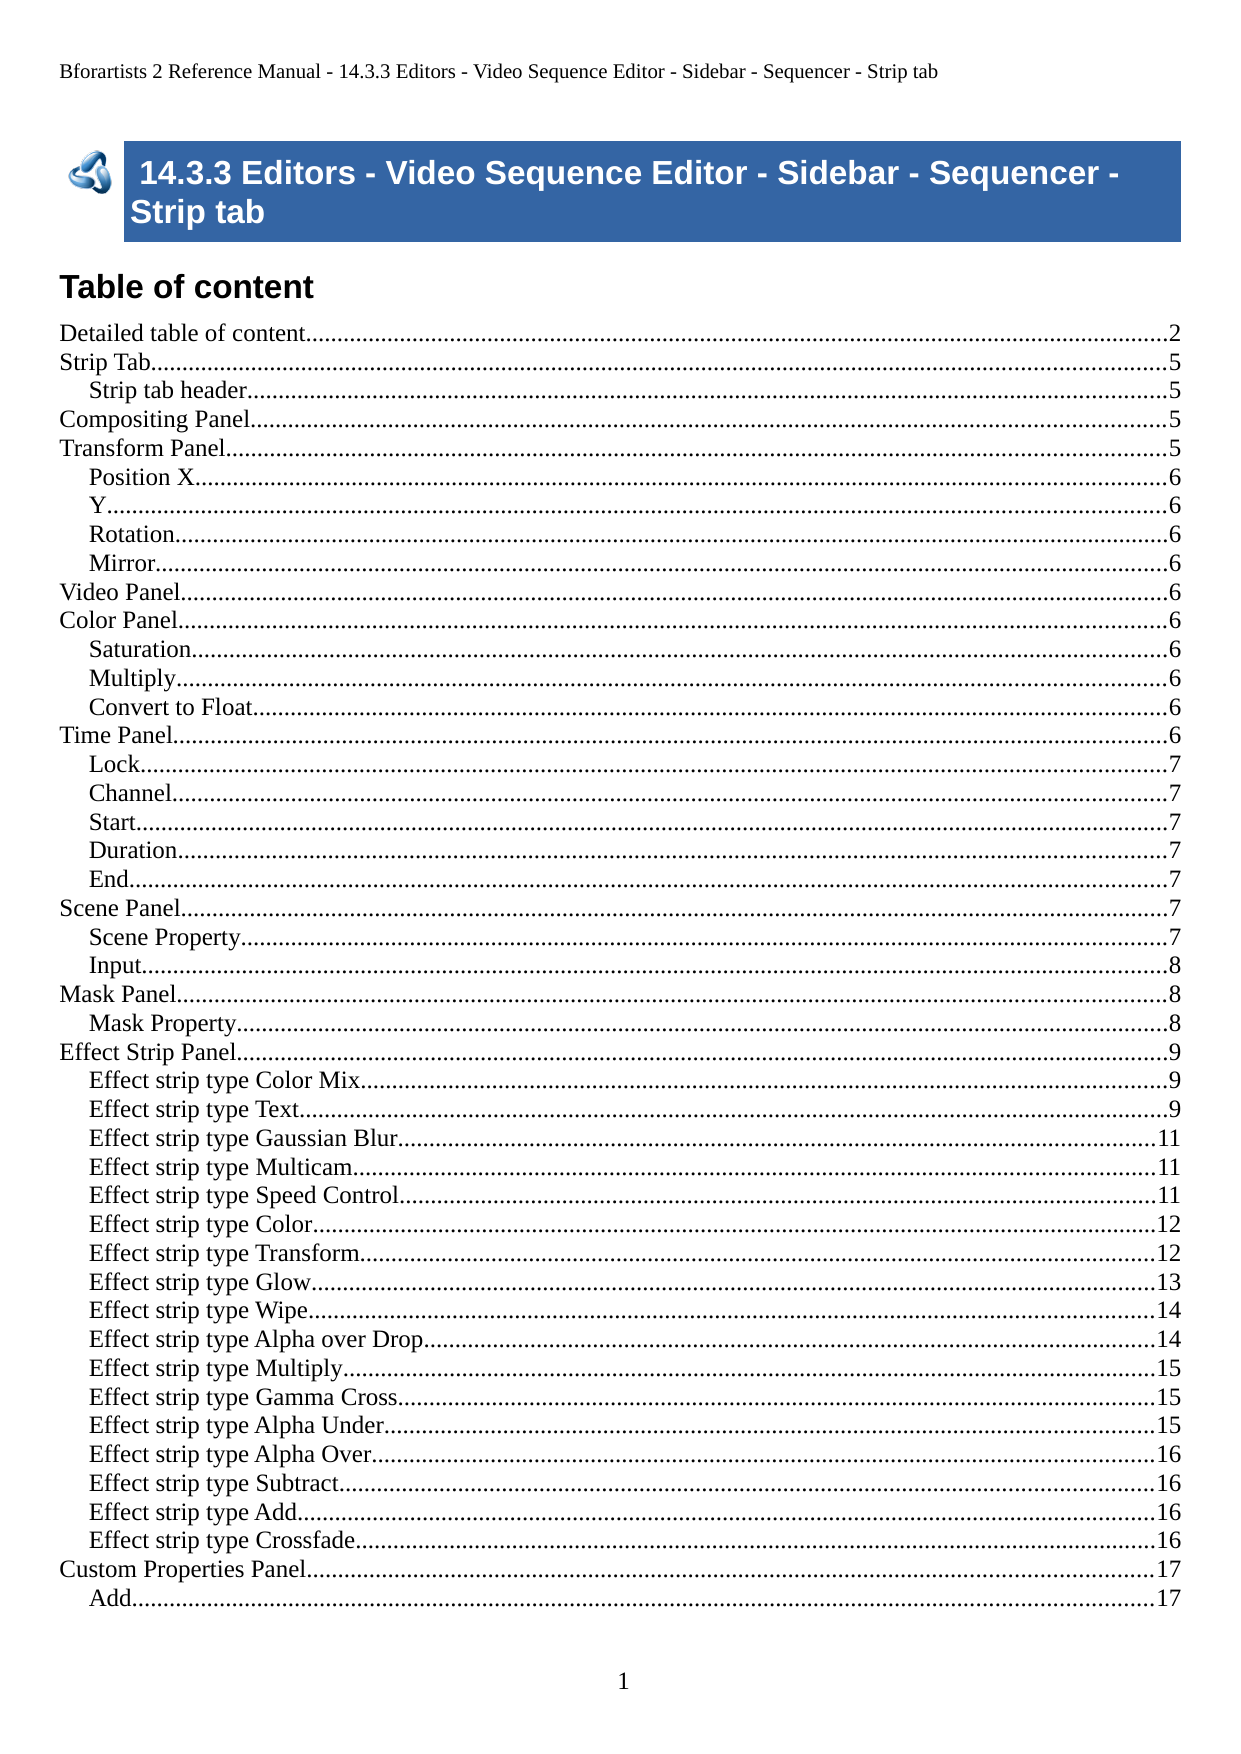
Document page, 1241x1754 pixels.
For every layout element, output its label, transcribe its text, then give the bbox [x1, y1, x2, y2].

text Detailed table of content 2 [59, 318, 1181, 347]
text Effect strip type Text 9 [88, 1094, 1181, 1123]
table_header 14.3.3 Editors - Video Sequence Editor - Sidebar - Sequencer - Strip tab [124, 141, 1181, 242]
text Mirror 6 [88, 548, 1181, 577]
picture [65, 147, 114, 197]
text Effect strip type Multicam 11 [88, 1152, 1181, 1180]
text Effect strip type Transform 12 [88, 1238, 1181, 1267]
text Compositing Panel 5 [59, 404, 1181, 433]
text Scene Panel 7 [59, 893, 1181, 922]
text Position X 6 [88, 462, 1181, 490]
text Multiply 6 [88, 663, 1181, 692]
text Effect Strip Panel 9 [59, 1037, 1181, 1065]
text Channel 7 [88, 778, 1181, 807]
text Effect strip type Wipe 14 [88, 1295, 1181, 1324]
text Effect strip type Add 16 [88, 1497, 1181, 1525]
text Saturation 6 [88, 634, 1181, 663]
text Effect strip type Subtract 16 [88, 1468, 1181, 1497]
text Rotation 6 [88, 519, 1181, 548]
text Effect strip type Color 12 [88, 1209, 1181, 1238]
table_header [59, 141, 124, 242]
text Effect strip type Color Mix 9 [88, 1065, 1181, 1094]
text Custom Properties Panel 17 [59, 1554, 1181, 1583]
text Effect strip type Crossfade 16 [88, 1525, 1181, 1554]
text Mask Property 8 [88, 1008, 1181, 1037]
text Duration 7 [88, 835, 1181, 864]
text Effect strip type Alpha over Drop 14 [88, 1324, 1181, 1353]
text Effect strip type Glow 13 [88, 1267, 1181, 1295]
text Input 8 [88, 950, 1181, 979]
text Start 7 [88, 807, 1181, 835]
text Y 6 [88, 490, 1181, 519]
text Time Panel 6 [59, 720, 1181, 749]
text Mask Panel 8 [59, 979, 1181, 1008]
text Strip tab header 5 [88, 375, 1181, 404]
text Scene Property 7 [88, 922, 1181, 950]
text Lock 7 [88, 749, 1181, 778]
text Video Panel 6 [59, 577, 1181, 605]
text End 7 [88, 864, 1181, 893]
text Transform Panel 5 [59, 433, 1181, 462]
text Strip Tab 5 [59, 347, 1181, 375]
text Effect strip type Multiply 15 [88, 1353, 1181, 1382]
text Effect strip type Speed Control 11 [88, 1180, 1181, 1209]
text Effect strip type Alpha Over 16 [88, 1439, 1181, 1468]
text Add 17 [88, 1583, 1181, 1612]
text Effect strip type Alpha Under 15 [88, 1410, 1181, 1439]
text Effect strip type Gaussian Blur 11 [88, 1123, 1181, 1152]
subtitle Table of content [59, 267, 1181, 305]
text Convert to Float 6 [88, 692, 1181, 720]
text Effect strip type Gamma Cross 15 [88, 1382, 1181, 1410]
text Color Panel 6 [59, 605, 1181, 634]
